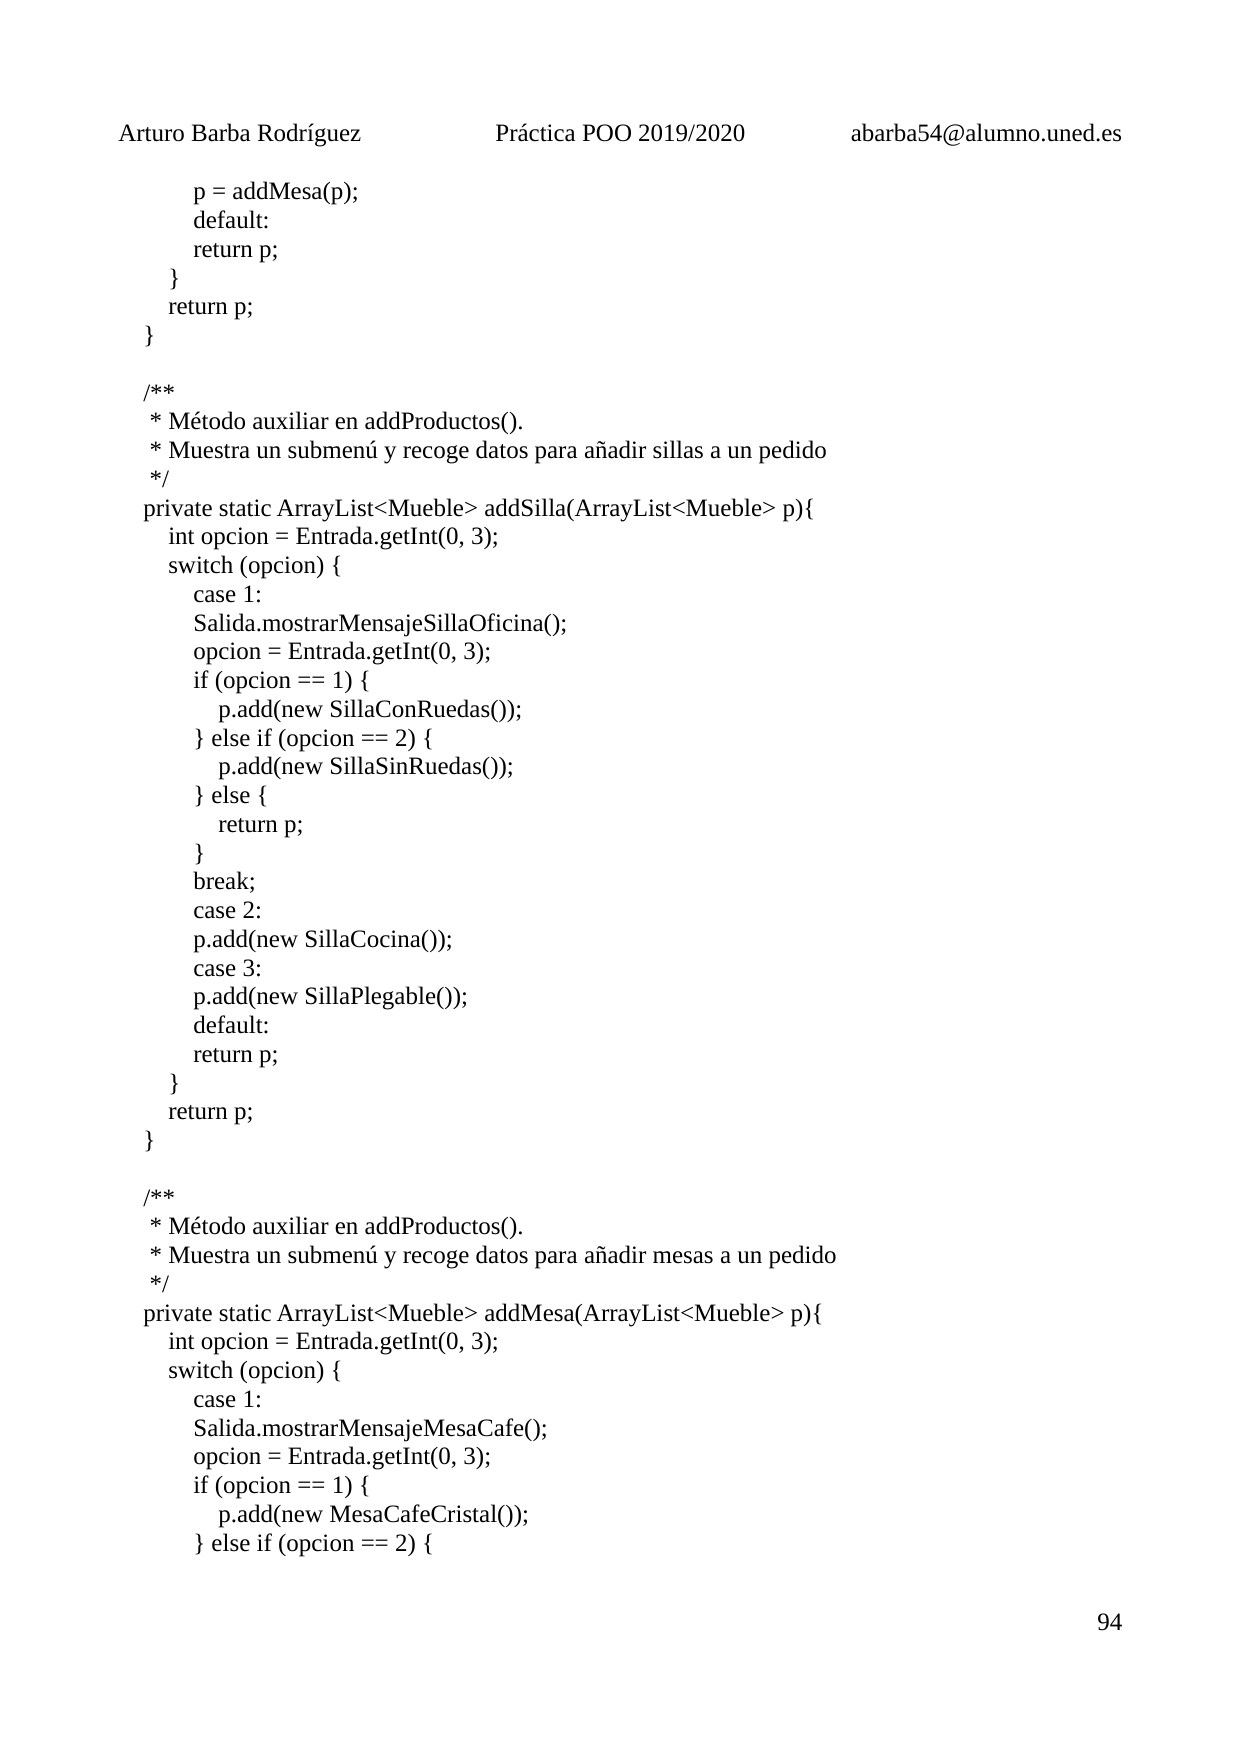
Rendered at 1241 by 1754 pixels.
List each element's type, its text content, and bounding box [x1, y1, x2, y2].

text p.add(new SillaCocina()); [118, 924, 1122, 953]
text opcion = Entrada.getInt(0, 3); [118, 636, 1122, 665]
text } [118, 320, 1122, 349]
text return p; [118, 1039, 1122, 1068]
text * Método auxiliar en addProductos(). [118, 1211, 1122, 1240]
text } [118, 1125, 1122, 1154]
text return p; [118, 234, 1122, 263]
text * Muestra un submenú y recoge datos para añadir sillas a un pedido [118, 435, 1122, 464]
text private static ArrayList<Mueble> addMesa(ArrayList<Mueble> p){ [118, 1298, 1122, 1326]
text } else { [118, 780, 1122, 809]
text Salida.mostrarMensajeMesaCafe(); [118, 1413, 1122, 1441]
text default: [118, 205, 1122, 234]
text * Método auxiliar en addProductos(). [118, 406, 1122, 435]
text p.add(new MesaCafeCristal()); [118, 1499, 1122, 1528]
text Salida.mostrarMensajeSillaOficina(); [118, 608, 1122, 636]
text return p; [118, 291, 1122, 320]
text return p; [118, 809, 1122, 838]
text case 1: [118, 1384, 1122, 1413]
text case 3: [118, 953, 1122, 981]
text */ [118, 464, 1122, 493]
text switch (opcion) { [118, 550, 1122, 579]
text switch (opcion) { [118, 1355, 1122, 1384]
text } else if (opcion == 2) { [118, 723, 1122, 751]
text */ [118, 1269, 1122, 1298]
text return p; [118, 1096, 1122, 1125]
text p.add(new SillaConRuedas()); [118, 694, 1122, 723]
text /** [118, 1183, 1122, 1211]
text p = addMesa(p); [118, 176, 1122, 205]
text } [118, 263, 1122, 291]
text int opcion = Entrada.getInt(0, 3); [118, 521, 1122, 550]
text } [118, 1068, 1122, 1096]
text if (opcion == 1) { [118, 665, 1122, 694]
text p.add(new SillaSinRuedas()); [118, 751, 1122, 780]
text case 2: [118, 895, 1122, 924]
text private static ArrayList<Mueble> addSilla(ArrayList<Mueble> p){ [118, 493, 1122, 521]
text /** [118, 378, 1122, 406]
text } [118, 838, 1122, 866]
text int opcion = Entrada.getInt(0, 3); [118, 1326, 1122, 1355]
text } else if (opcion == 2) { [118, 1528, 1122, 1556]
text break; [118, 866, 1122, 895]
text p.add(new SillaPlegable()); [118, 981, 1122, 1010]
text * Muestra un submenú y recoge datos para añadir mesas a un pedido [118, 1240, 1122, 1269]
text if (opcion == 1) { [118, 1470, 1122, 1499]
text opcion = Entrada.getInt(0, 3); [118, 1441, 1122, 1470]
text default: [118, 1010, 1122, 1039]
text case 1: [118, 579, 1122, 608]
